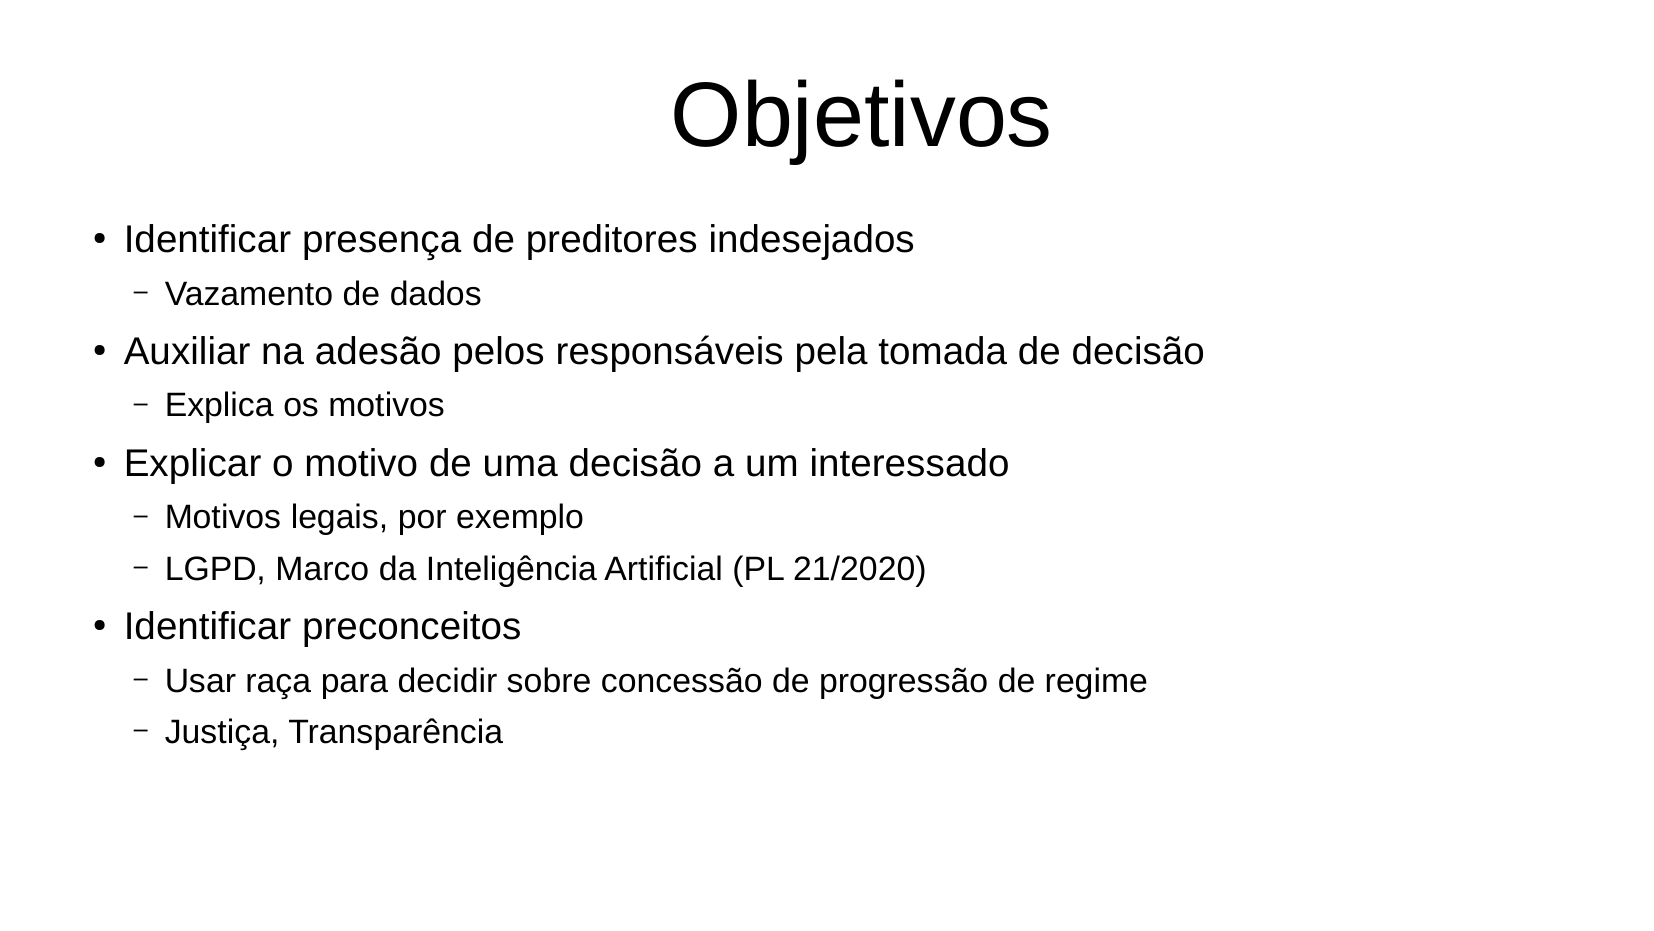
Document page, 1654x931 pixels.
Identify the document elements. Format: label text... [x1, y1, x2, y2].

list Identificar presença de preditores indesejados Vazamento de dados Auxiliar na adesão pelos responsáveis pela tomada de decisão Explica os motivos Explicar o motivo de uma decisão a um interessado Motivos legais, por exemplo LGPD, Marco da Inteligência Artificial (PL 21/2020) Identificar preconceitos Usar raça para decidir sobre concessão de progressão de regime Justiça, Transparência [82, 217, 1571, 758]
title Objetivos [82, 37, 1571, 193]
